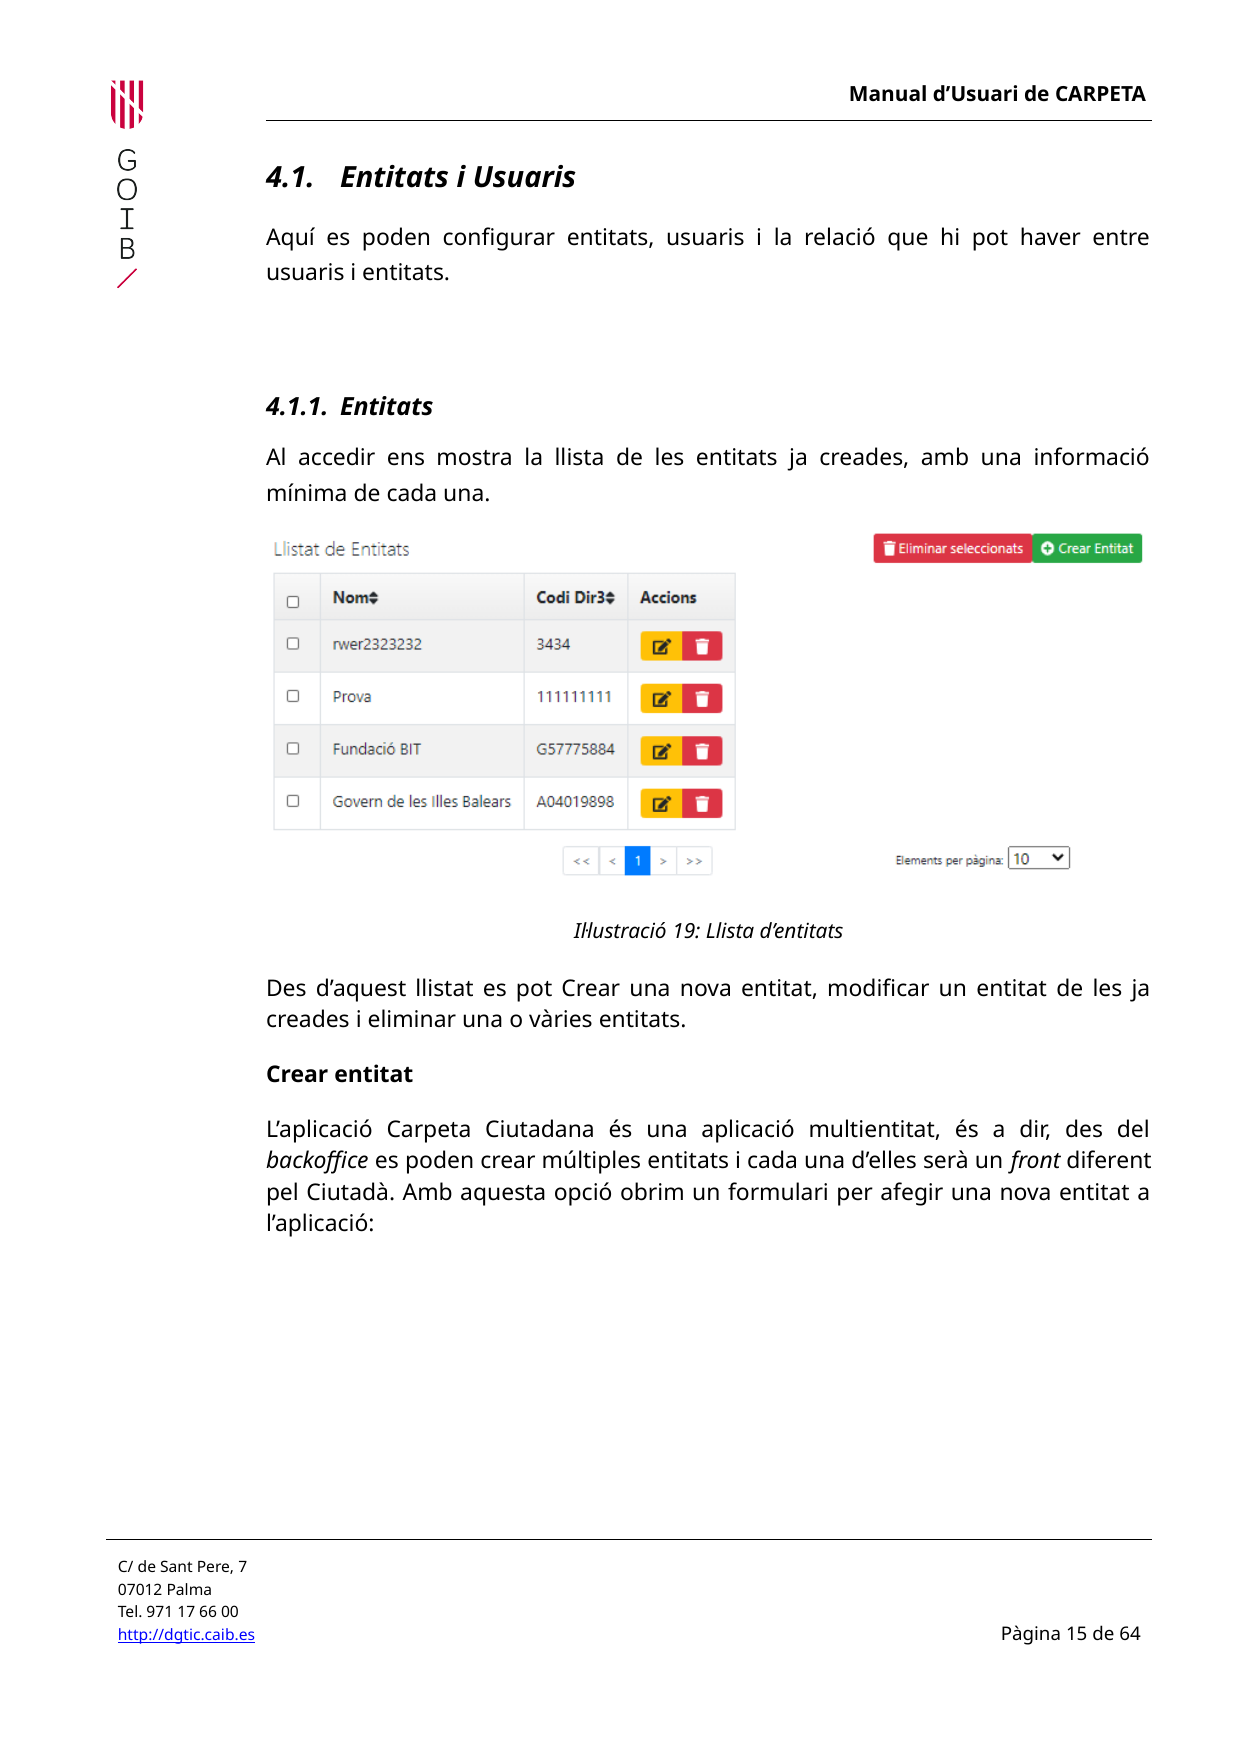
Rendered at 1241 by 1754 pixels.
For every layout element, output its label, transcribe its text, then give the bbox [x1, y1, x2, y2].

text Il·lustració 19: Llista d’entitats [266, 884, 1152, 944]
list L’aplicació Carpeta Ciutadana és una aplicació multientitat, és a dir, des del backoffice es poden crear múltiples entitats i cada una d’elles serà un front diferent pel Ciutadà. Amb aquesta opció obrim un formulari per afegir una nova entitat a l’aplicació: [266, 1113, 1152, 1238]
text Al accedir ens mostra la llista de les entitats ja creades, amb una informació mínima de cada una. [266, 441, 1152, 508]
picture [265, 524, 1152, 884]
list Crear entitat [266, 1058, 1152, 1089]
subtitle Entitats [266, 388, 1152, 423]
list Des d’aquest llistat es pot Crear una nova entitat, modificar un entitat de les ja creades i eliminar una o vàries entitats. [266, 972, 1152, 1035]
picture [82, 57, 172, 319]
subtitle Entitats i Usuaris [266, 156, 1152, 196]
text Aquí es poden configurar entitats, usuaris i la relació que hi pot haver entre usuaris i entitats. [266, 220, 1152, 288]
